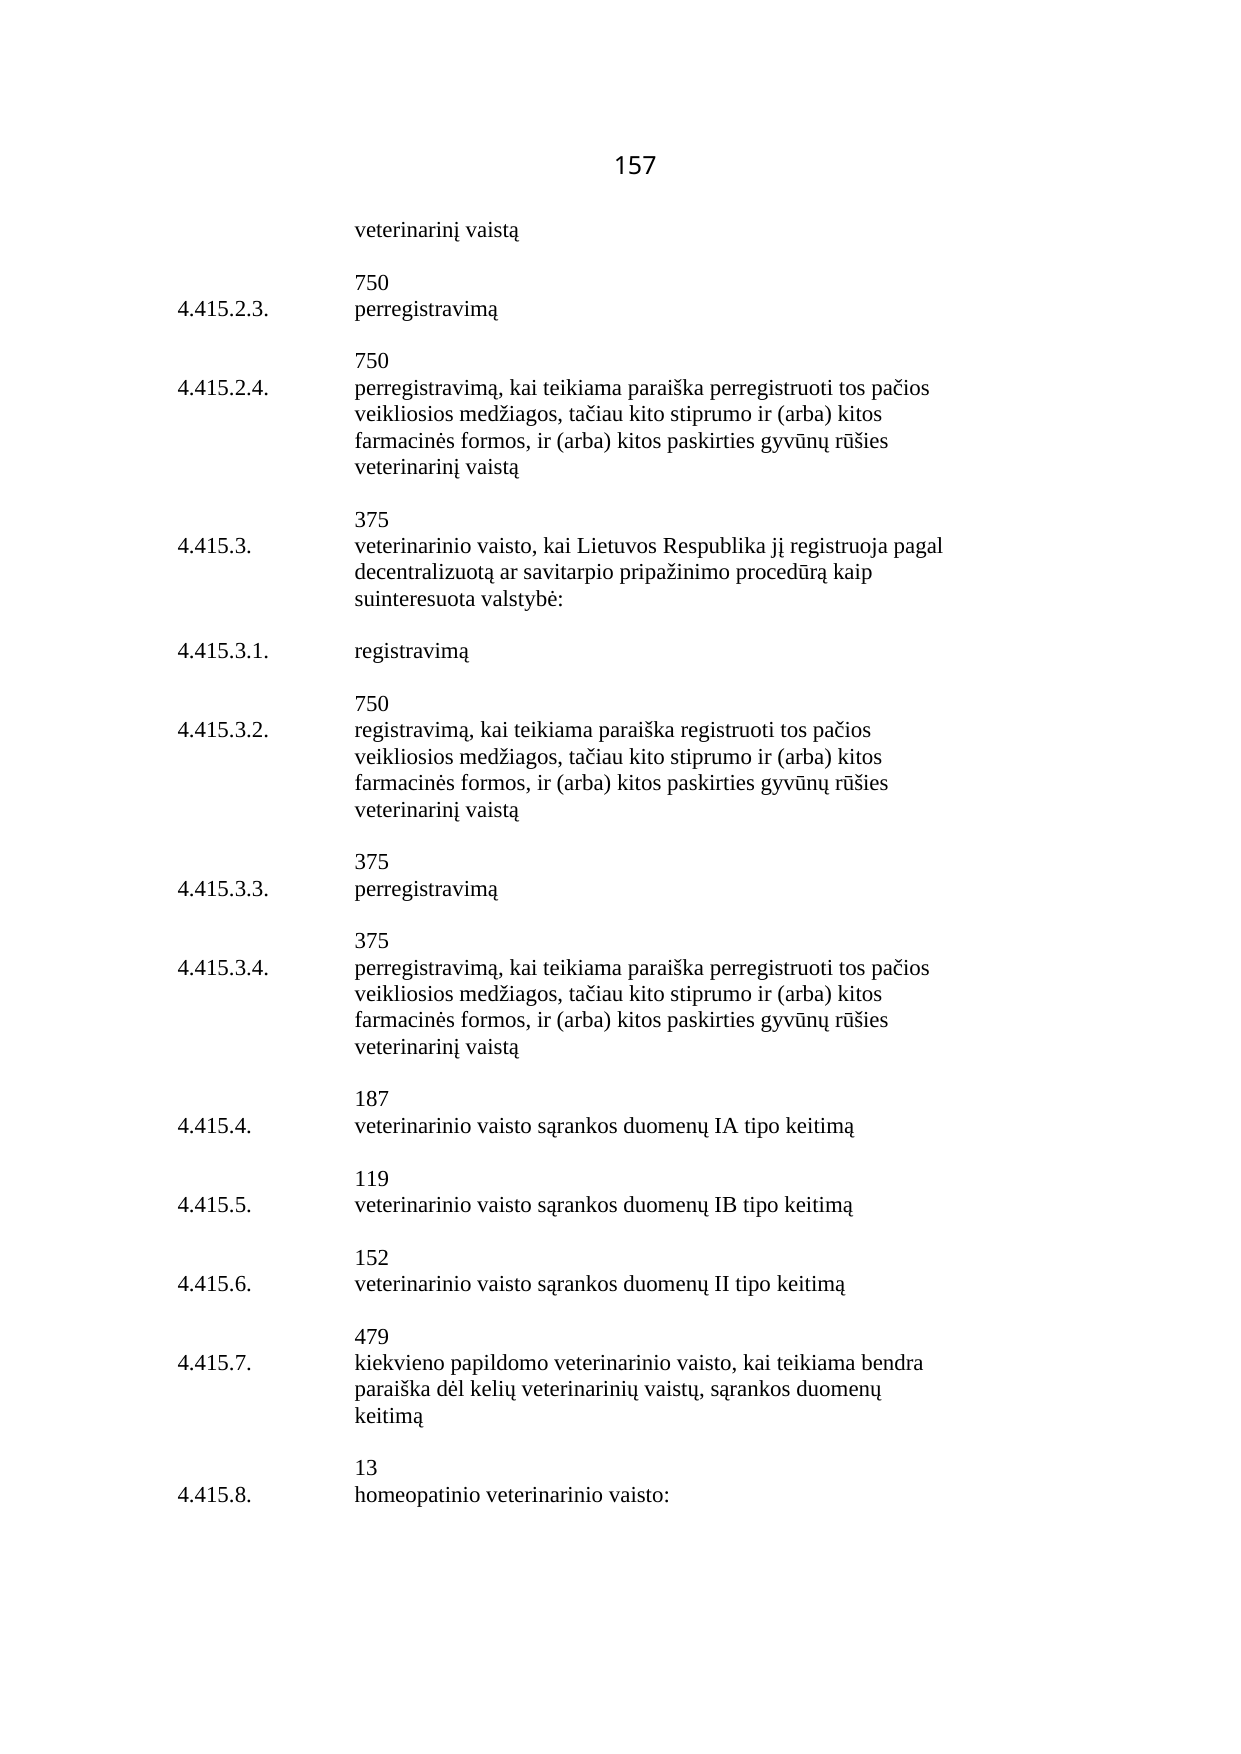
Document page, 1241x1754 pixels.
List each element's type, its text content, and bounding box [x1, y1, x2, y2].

text 4.415.4. veterinarinio vaisto sąrankos duomenų IA tipo keitimą 119 [177, 1112, 945, 1191]
text veikliosios medžiagos, tačiau kito stiprumo ir (arba) kitos [354, 743, 945, 769]
text farmacinės formos, ir (arba) kitos paskirties gyvūnų rūšies [354, 1006, 945, 1033]
text farmacinės formos, ir (arba) kitos paskirties gyvūnų rūšies [354, 769, 945, 796]
text veikliosios medžiagos, tačiau kito stiprumo ir (arba) kitos [354, 400, 945, 427]
text farmacinės formos, ir (arba) kitos paskirties gyvūnų rūšies [354, 427, 945, 453]
text paraiška dėl kelių veterinarinių vaistų, sąrankos duomenų keitimą 13 [354, 1375, 945, 1481]
text 4.415.6. veterinarinio vaisto sąrankos duomenų II tipo keitimą 479 [177, 1270, 945, 1349]
text 4.415.3.4. perregistravimą, kai teikiama paraiška perregistruoti tos pačios [177, 954, 945, 980]
text veikliosios medžiagos, tačiau kito stiprumo ir (arba) kitos [354, 980, 945, 1006]
text veterinarinį vaistą 750 [354, 216, 945, 295]
text veterinarinį vaistą 375 [354, 453, 945, 532]
text 4.415.3.2. registravimą, kai teikiama paraiška registruoti tos pačios [177, 717, 945, 743]
text decentralizuotą ar savitarpio pripažinimo procedūrą kaip [354, 558, 945, 585]
text veterinarinį vaistą 187 [354, 1033, 945, 1112]
text 4.415.5. veterinarinio vaisto sąrankos duomenų IB tipo keitimą 152 [177, 1191, 945, 1270]
text 4.415.3.1. registravimą 750 [177, 637, 945, 717]
text 4.415.2.3. perregistravimą 750 [177, 295, 945, 374]
text suinteresuota valstybė: [354, 585, 945, 637]
text 4.415.3. veterinarinio vaisto, kai Lietuvos Respublika jį registruoja pagal [177, 532, 945, 558]
text 4.415.2.4. perregistravimą, kai teikiama paraiška perregistruoti tos pačios [177, 374, 945, 400]
text 4.415.7. kiekvieno papildomo veterinarinio vaisto, kai teikiama bendra [177, 1349, 945, 1375]
text 4.415.8. homeopatinio veterinarinio vaisto: [177, 1481, 945, 1533]
text 4.415.3.3. perregistravimą 375 [177, 875, 945, 954]
text veterinarinį vaistą 375 [354, 796, 945, 875]
